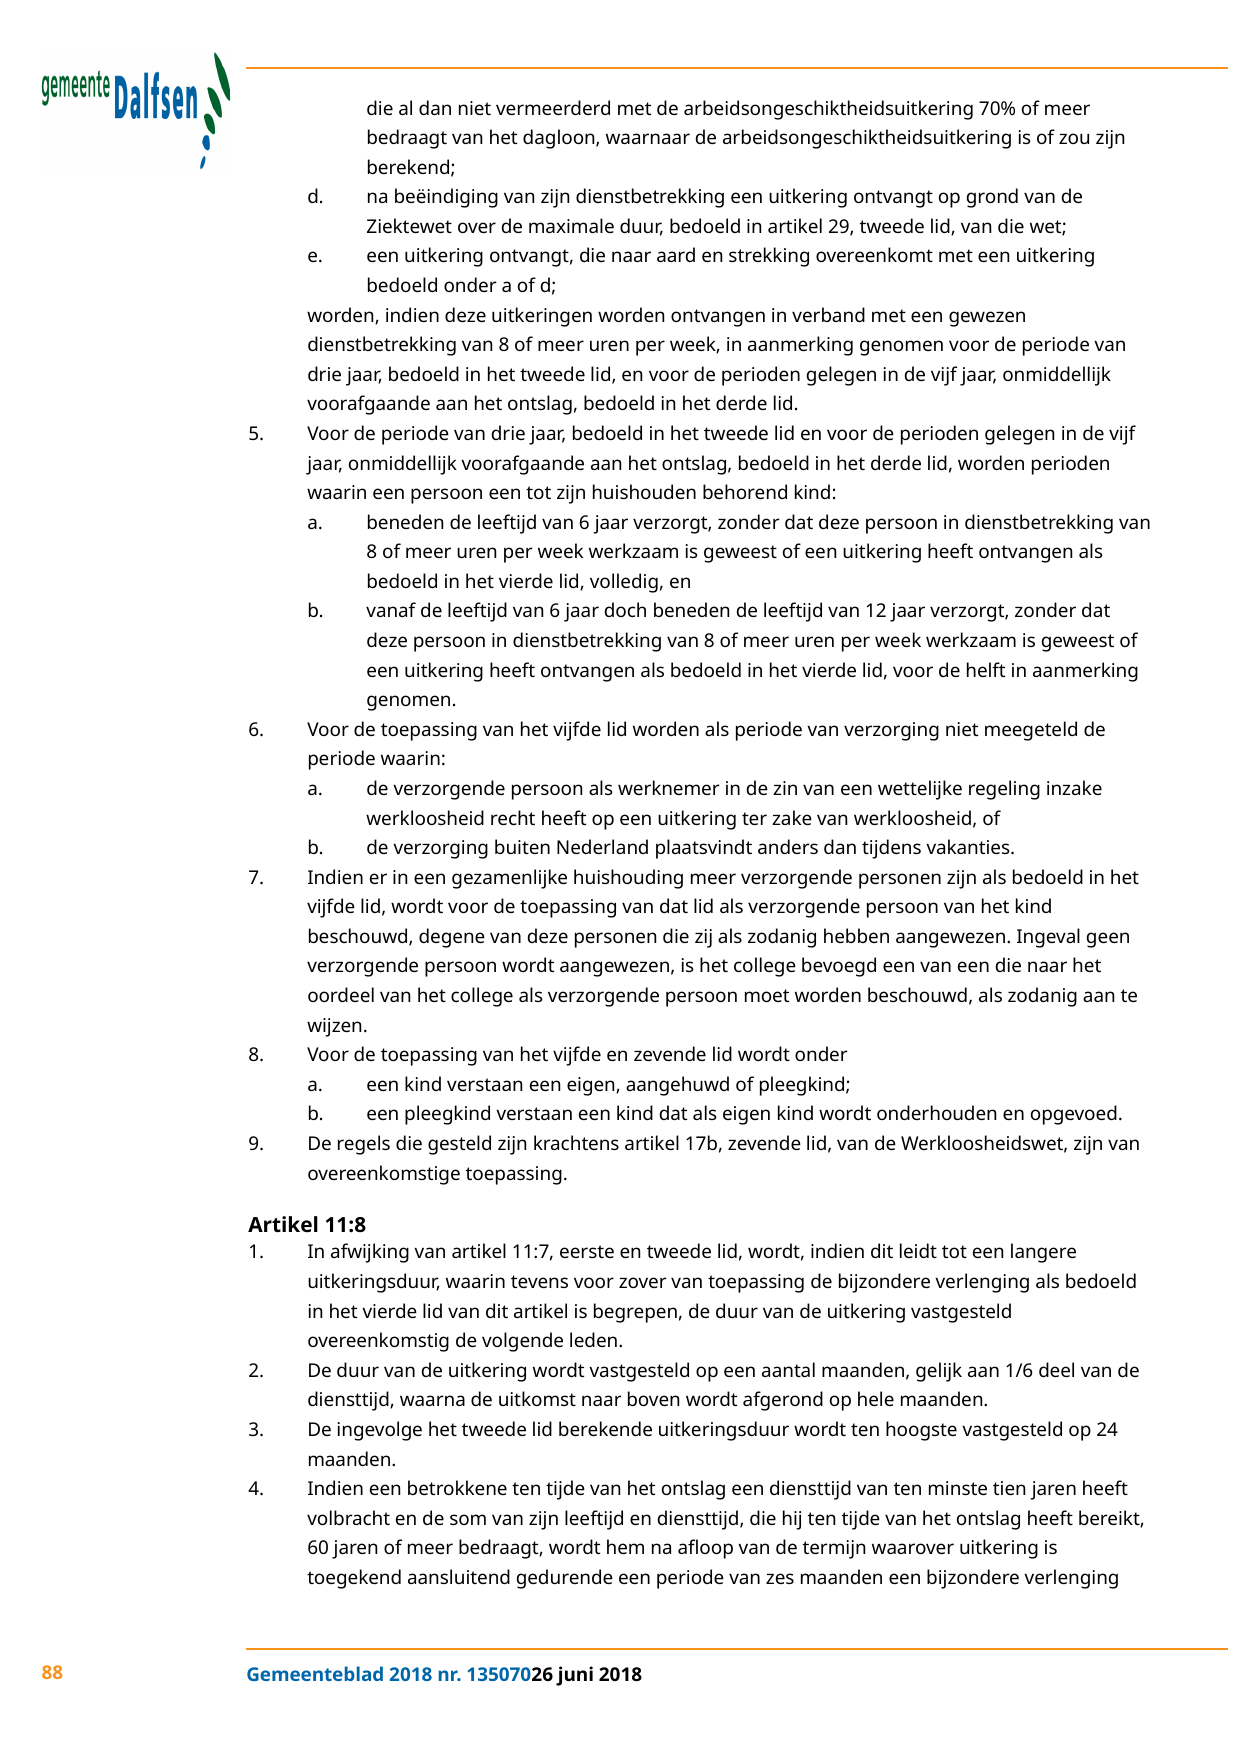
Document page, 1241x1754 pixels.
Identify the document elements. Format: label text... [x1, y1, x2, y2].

text Artikel 11:8 [248, 1210, 1152, 1239]
list Indien er in een gezamenlijke huishouding meer verzorgende personen zijn als bedoeld in het vijfde lid, wordt voor de toepassing van dat lid als verzorgende persoon van het kind beschouwd, degene van deze personen die zij als zodanig hebben aangewezen. Ingeval geen verzorgende persoon wordt aangewezen, is het college bevoegd een van een die naar het oordeel van het college als verzorgende persoon moet worden beschouwd, als zodanig aan te wijzen. [248, 864, 1152, 1038]
list een pleegkind verstaan een kind dat als eigen kind wordt onderhouden en opgevoed. [307, 1101, 1152, 1126]
list vanaf de leeftijd van 6 jaar doch beneden de leeftijd van 12 jaar verzorgt, zonder dat deze persoon in dienstbetrekking van 8 of meer uren per week werkzaam is geweest of een uitkering heeft ontvangen als bedoeld in het vierde lid, voor de helft in aanmerking genomen. [307, 598, 1152, 712]
list de verzorging buiten Nederland plaatsvindt anders dan tijdens vakanties. [307, 834, 1152, 860]
list De ingevolge het tweede lid berekende uitkeringsduur wordt ten hoogste vastgesteld op 24 maanden. [248, 1416, 1152, 1471]
list Indien een betrokkene ten tijde van het ontslag een diensttijd van ten minste tien jaren heeft volbracht en de som van zijn leeftijd en diensttijd, die hij ten tijde van het ontslag heeft bereikt, 60 jaren of meer bedraagt, wordt hem na afloop van de termijn waarover uitkering is toegekend aansluitend gedurende een periode van zes maanden een bijzondere verlenging [248, 1475, 1152, 1590]
list Voor de toepassing van het vijfde lid worden als periode van verzorging niet meegeteld de periode waarin: [248, 716, 1152, 771]
list een uitkering ontvangt, die naar aard en strekking overeenkomt met een uitkering bedoeld onder a of d; [307, 243, 1152, 298]
list De duur van de uitkering wordt vastgesteld op een aantal maanden, gelijk aan 1/6 deel van de diensttijd, waarna de uitkomst naar boven wordt afgerond op hele maanden. [248, 1357, 1152, 1412]
list De regels die gesteld zijn krachtens artikel 17b, zevende lid, van de Werkloosheidswet, zijn van overeenkomstige toepassing. [248, 1130, 1152, 1186]
list de verzorgende persoon als werknemer in de zin van een wettelijke regeling inzake werkloosheid recht heeft op een uitkering ter zake van werkloosheid, of [307, 775, 1152, 831]
list In afwijking van artikel 11:7, eerste en tweede lid, wordt, indien dit leidt tot een langere uitkeringsduur, waarin tevens voor zover van toepassing de bijzondere verlenging als bedoeld in het vierde lid van dit artikel is begrepen, de duur van de uitkering vastgesteld overeenkomstig de volgende leden. [248, 1239, 1152, 1353]
list na beëindiging van zijn dienstbetrekking een uitkering ontvangt op grond van de Ziektewet over de maximale duur, bedoeld in artikel 29, tweede lid, van die wet; [307, 183, 1152, 239]
list Voor de toepassing van het vijfde en zevende lid wordt onder [248, 1041, 1152, 1067]
list beneden de leeftijd van 6 jaar verzorgt, zonder dat deze persoon in dienstbetrekking van 8 of meer uren per week werkzaam is geweest of een uitkering heeft ontvangen als bedoeld in het vierde lid, volledig, en [307, 509, 1152, 594]
picture [41, 47, 231, 172]
list een kind verstaan een eigen, aangehuwd of pleegkind; [307, 1071, 1152, 1097]
list die al dan niet vermeerderd met de arbeidsongeschiktheidsuitkering 70% of meer bedraagt van het dagloon, waarnaar de arbeidsongeschiktheidsuitkering is of zou zijn berekend; [307, 95, 1152, 180]
list worden, indien deze uitkeringen worden ontvangen in verband met een gewezen dienstbetrekking van 8 of meer uren per week, in aanmerking genomen voor de periode van drie jaar, bedoeld in het tweede lid, en voor de perioden gelegen in de vijf jaar, onmiddellijk voorafgaande aan het ontslag, bedoeld in het derde lid. [248, 302, 1152, 416]
list Voor de periode van drie jaar, bedoeld in het tweede lid en voor de perioden gelegen in de vijf jaar, onmiddellijk voorafgaande aan het ontslag, bedoeld in het derde lid, worden perioden waarin een persoon een tot zijn huishouden behorend kind: [248, 420, 1152, 505]
